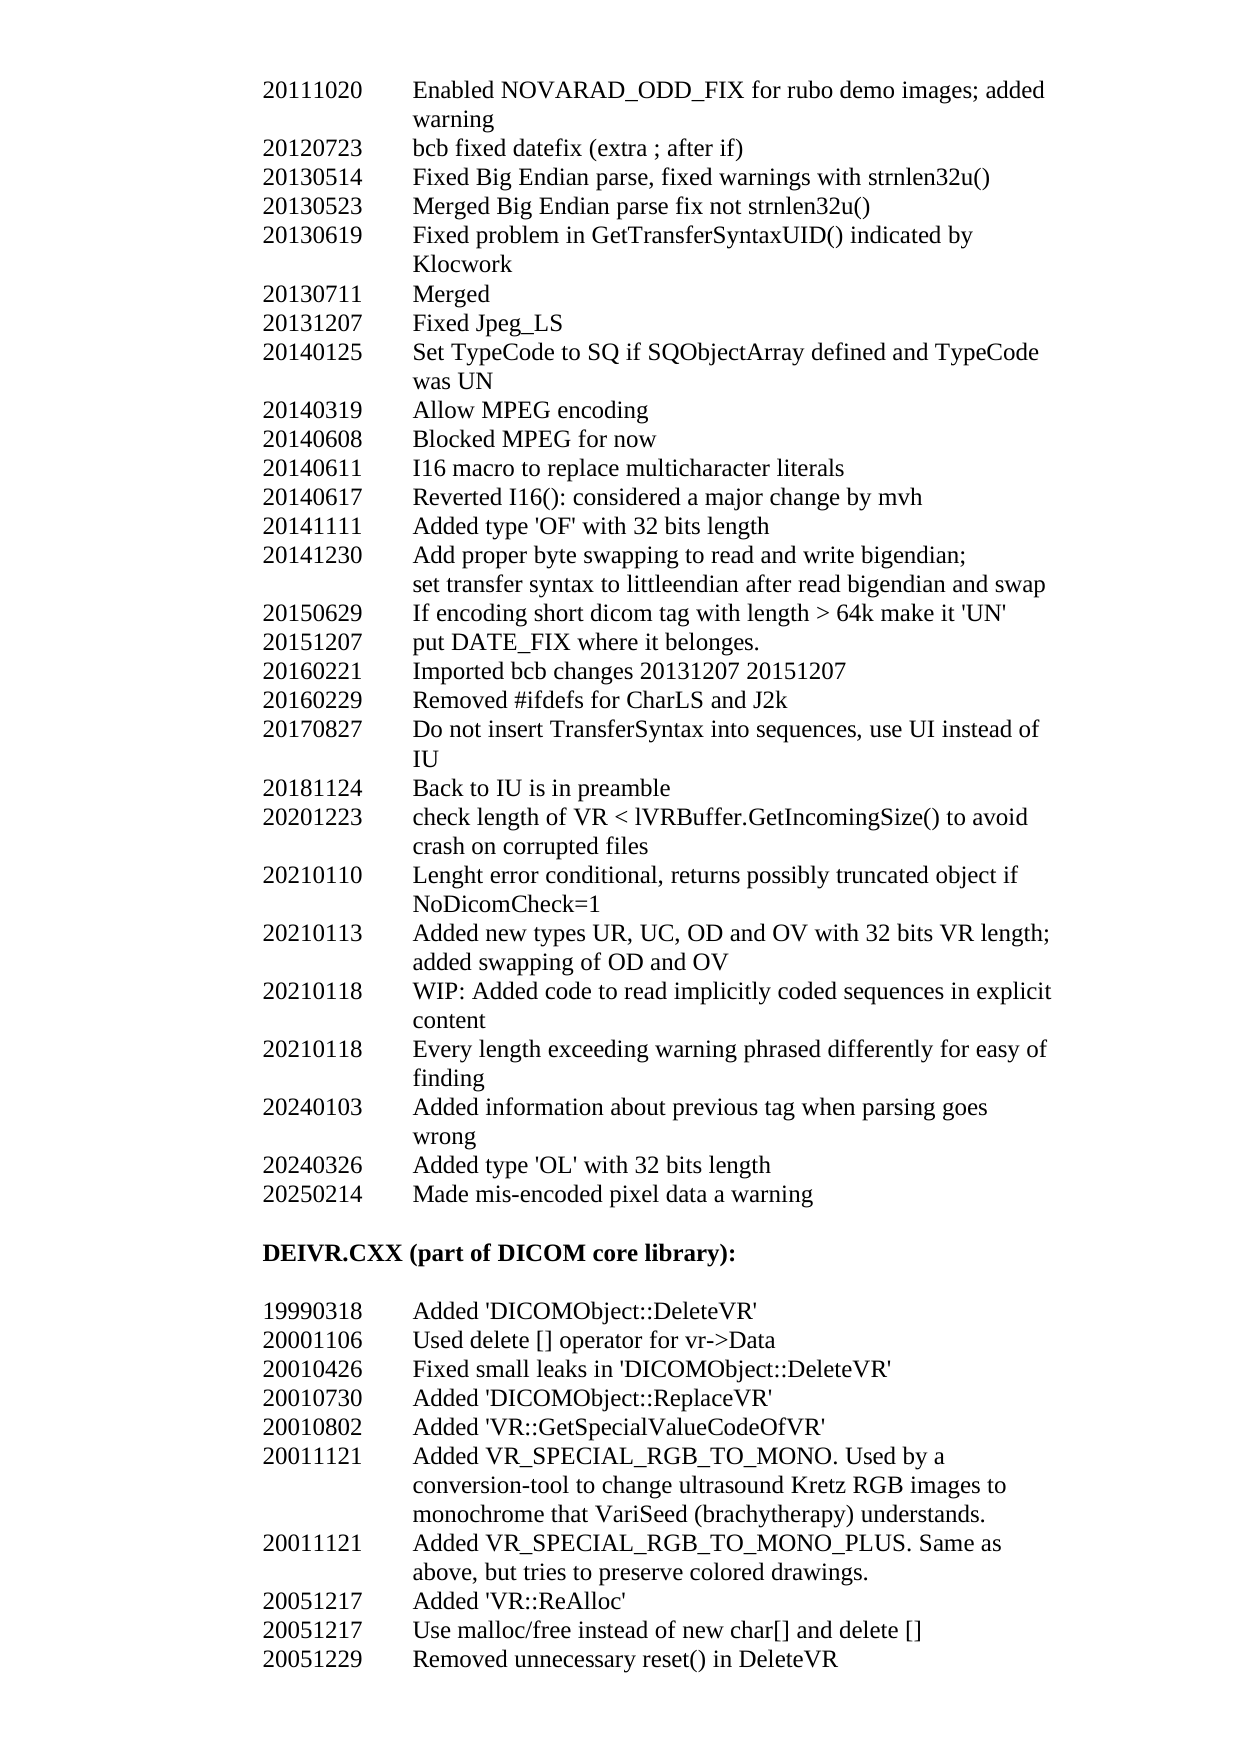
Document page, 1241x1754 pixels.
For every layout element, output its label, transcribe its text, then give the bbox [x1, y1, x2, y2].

text 20140125 Set TypeCode to SQ if SQObjectArray defined and TypeCode was UN [187, 337, 1053, 395]
text set transfer syntax to littleendian after read bigendian and swap [187, 569, 1053, 598]
text 20141230 Add proper byte swapping to read and write bigendian; [187, 540, 1053, 569]
text 20181124 Back to IU is in preamble [187, 772, 1053, 802]
text 20130514 Fixed Big Endian parse, fixed warnings with strnlen32u() [187, 162, 1053, 191]
text 20141111 Added type 'OF' with 32 bits length [187, 511, 1053, 540]
text 20010730 Added 'DICOMObject::ReplaceVR' [187, 1383, 1053, 1412]
text 20140608 Blocked MPEG for now [187, 424, 1053, 453]
text 20001106 Used delete [] operator for vr->Data [187, 1325, 1053, 1354]
text 20240326 Added type 'OL' with 32 bits length [187, 1150, 1053, 1179]
text 20131207 Fixed Jpeg_LS [187, 307, 1053, 337]
text 20051217 Use malloc/free instead of new char[] and delete [] [187, 1615, 1053, 1644]
text 20111020 Enabled NOVARAD_ODD_FIX for rubo demo images; added warning [187, 75, 1053, 133]
text 20250214 Made mis-encoded pixel data a warning [187, 1179, 1053, 1208]
text 20150629 If encoding short dicom tag with length > 64k make it 'UN' [187, 598, 1053, 627]
text 20160229 Removed #ifdefs for CharLS and J2k [187, 685, 1053, 714]
text 20210113 Added new types UR, UC, OD and OV with 32 bits VR length; added swapping of OD and OV [187, 918, 1053, 976]
text 20120723 bcb fixed datefix (extra ; after if) [187, 133, 1053, 162]
text 20051217 Added 'VR::ReAlloc' [187, 1586, 1053, 1615]
text 20140617 Reverted I16(): considered a major change by mvh [187, 482, 1053, 511]
text 20210110 Lenght error conditional, returns possibly truncated object if NoDicomCheck=1 [187, 860, 1053, 918]
text 20210118 WIP: Added code to read implicitly coded sequences in explicit content [187, 976, 1053, 1034]
text 20011121 Added VR_SPECIAL_RGB_TO_MONO_PLUS. Same as above, but tries to preserve colored drawings. [262, 1528, 1053, 1586]
text 20151207 put DATE_FIX where it belonges. [187, 627, 1053, 656]
text 20240103 Added information about previous tag when parsing goes wrong [187, 1092, 1053, 1150]
text 20010802 Added 'VR::GetSpecialValueCodeOfVR' [187, 1412, 1053, 1441]
text 20210118 Every length exceeding warning phrased differently for easy of finding [187, 1034, 1053, 1092]
text 20201223 check length of VR < lVRBuffer.GetIncomingSize() to avoid crash on corrupted files [187, 802, 1053, 860]
text 20160221 Imported bcb changes 20131207 20151207 [187, 656, 1053, 685]
text 20140611 I16 macro to replace multicharacter literals [187, 453, 1053, 482]
text 19990318 Added 'DICOMObject::DeleteVR' [187, 1296, 1053, 1325]
text 20130711 Merged [187, 278, 1053, 307]
text 20010426 Fixed small leaks in 'DICOMObject::DeleteVR' [187, 1354, 1053, 1383]
text 20051229 Removed unnecessary reset() in DeleteVR [187, 1644, 1053, 1673]
text 20130523 Merged Big Endian parse fix not strnlen32u() [187, 191, 1053, 220]
text DEIVR.CXX (part of DICOM core library): [187, 1237, 1053, 1267]
text 20170827 Do not insert TransferSyntax into sequences, use UI instead of IU [187, 714, 1053, 772]
text 20140319 Allow MPEG encoding [187, 395, 1053, 424]
text 20011121 Added VR_SPECIAL_RGB_TO_MONO. Used by a conversion-tool to change ultrasound Kretz RGB images to monochrome that VariSeed (brachytherapy) understands. [262, 1441, 1053, 1528]
text 20130619 Fixed problem in GetTransferSyntaxUID() indicated by Klocwork [187, 220, 1053, 278]
